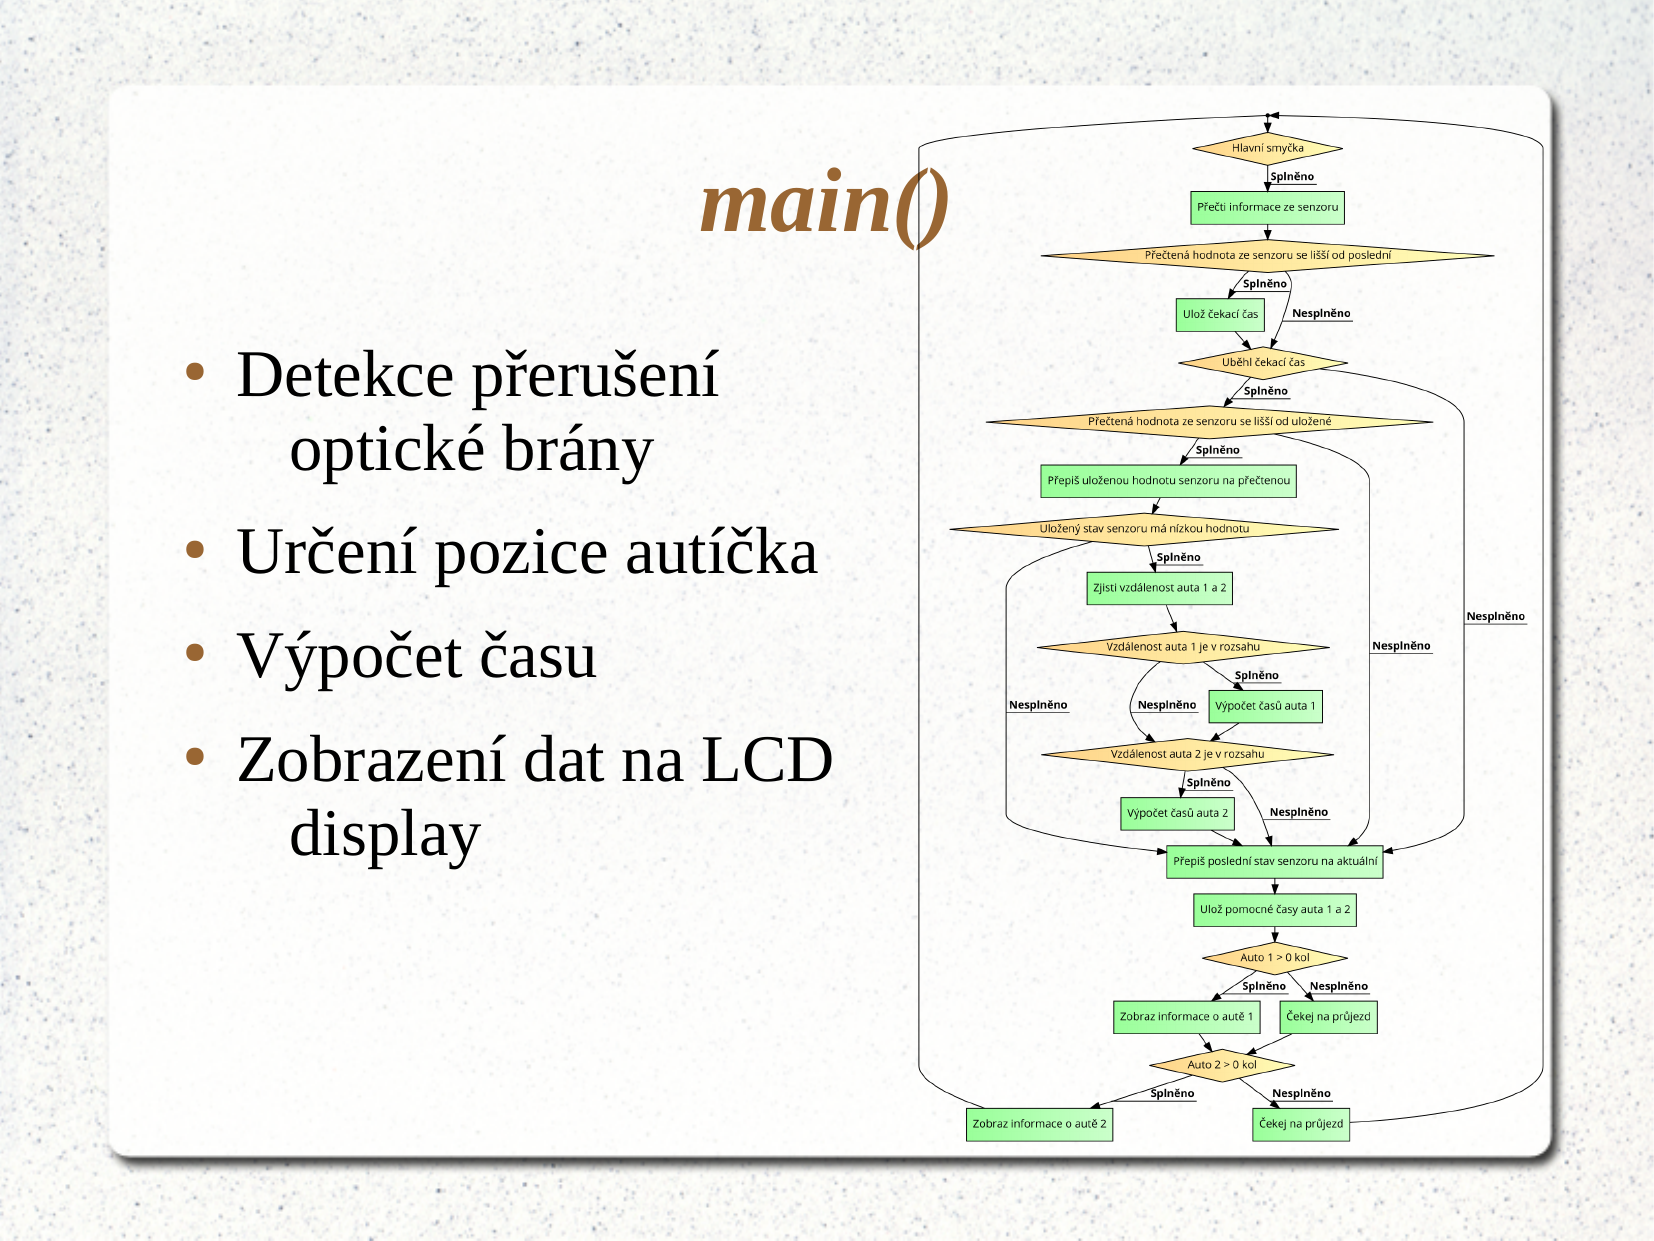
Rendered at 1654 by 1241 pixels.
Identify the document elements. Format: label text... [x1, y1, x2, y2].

picture [0, 0, 1654, 1241]
title main() [118, 96, 1536, 304]
list Detekce přerušení optické brány Určení pozice autíčka Výpočet času Zobrazení dat na LCD display [147, 336, 857, 1056]
